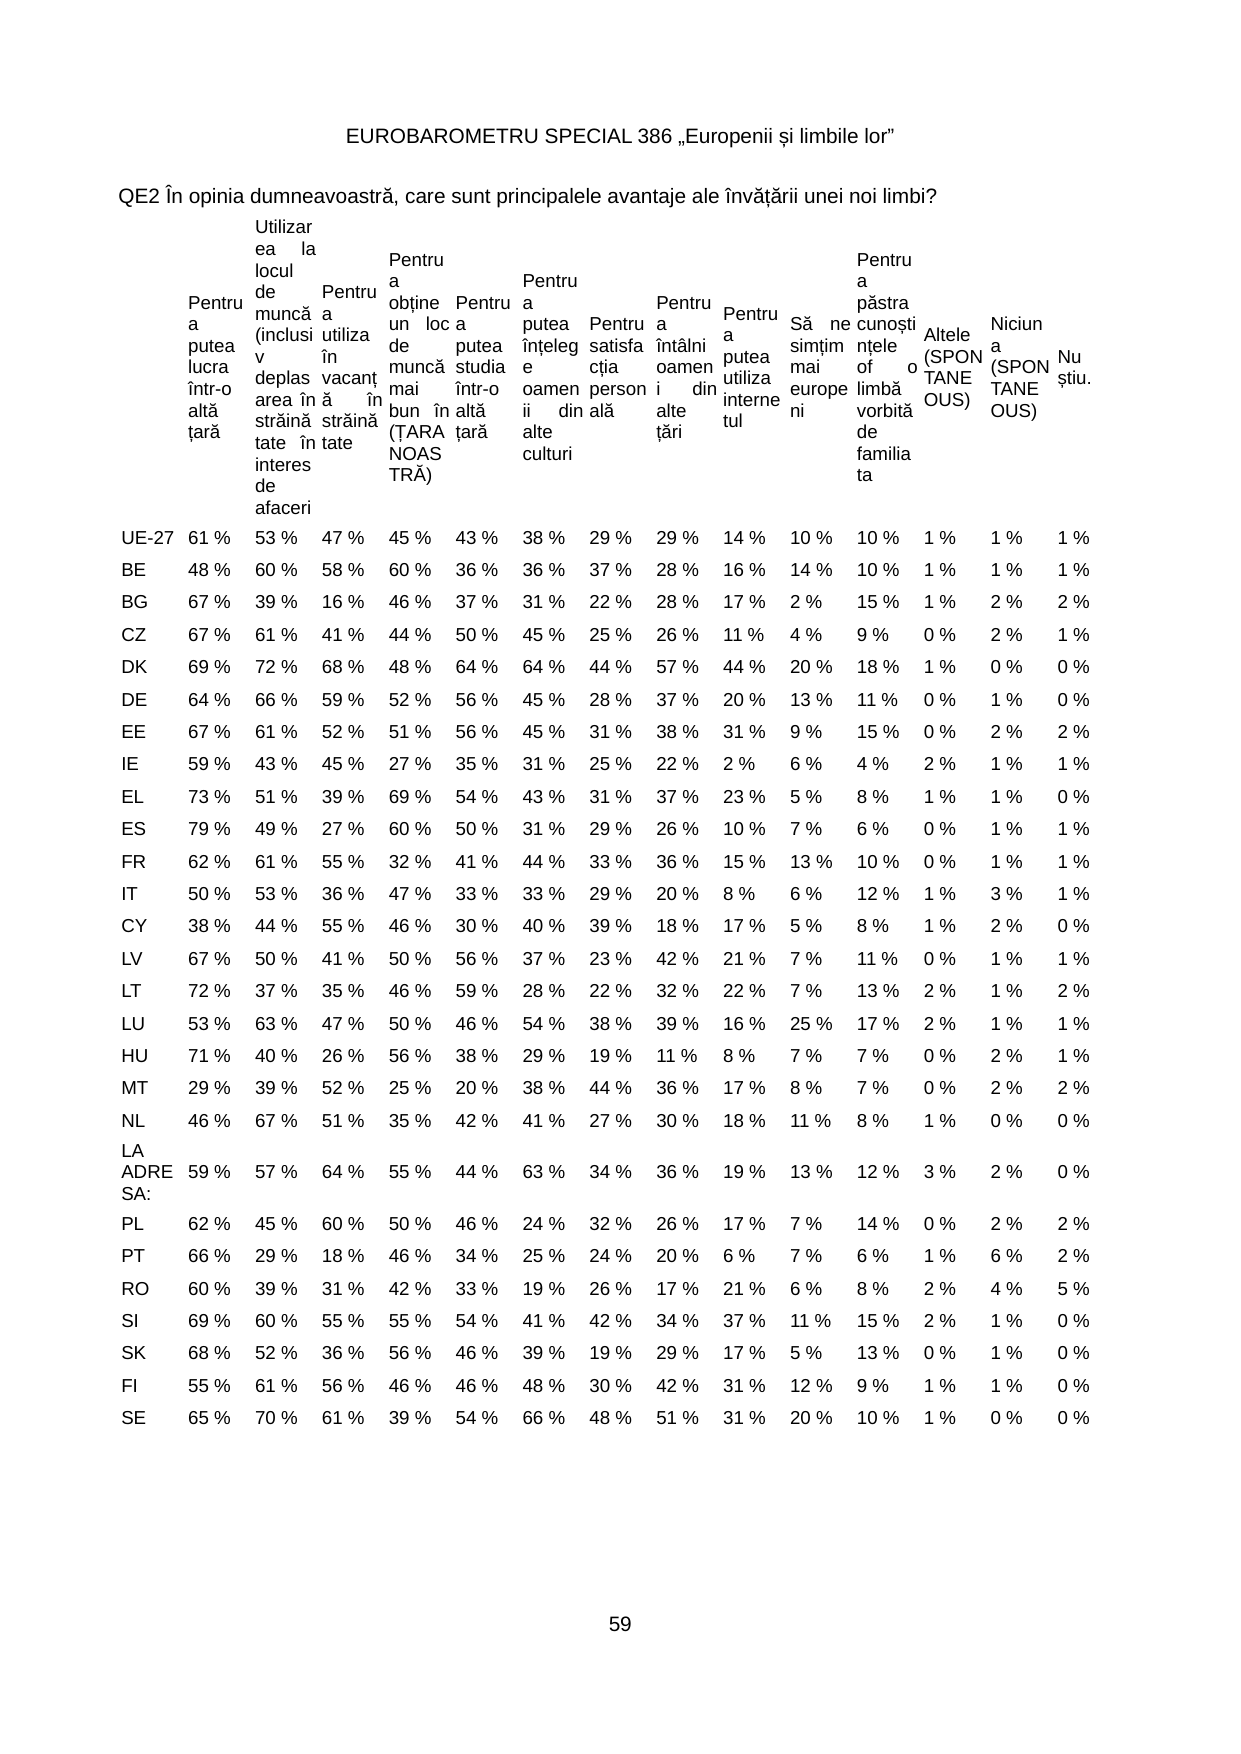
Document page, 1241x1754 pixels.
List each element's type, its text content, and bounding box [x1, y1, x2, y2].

table_cell 35 % [319, 975, 386, 1007]
table_cell 48 % [386, 651, 452, 683]
table_cell 15 % [854, 1304, 921, 1337]
table_cell FR [118, 845, 185, 877]
table_cell 60 % [386, 813, 452, 845]
table_cell 39 % [586, 910, 653, 942]
table_cell 43 % [453, 521, 519, 553]
table_cell 41 % [519, 1104, 586, 1137]
table_header Pentru a obține un loc de muncă mai bun în (ȚARA NOASTRĂ) [386, 213, 452, 521]
table_cell 1 % [988, 780, 1054, 813]
table_cell 15 % [854, 715, 921, 748]
table_cell 1 % [988, 521, 1054, 553]
table_cell 41 % [319, 618, 386, 651]
table_cell 43 % [519, 780, 586, 813]
table_cell 55 % [319, 910, 386, 942]
table_cell 38 % [519, 1072, 586, 1104]
table_cell 0 % [921, 618, 987, 651]
table_cell 62 % [185, 845, 252, 877]
table_cell 55 % [386, 1304, 452, 1337]
table_cell 36 % [653, 845, 720, 877]
table_cell 31 % [519, 748, 586, 780]
table_cell 4 % [854, 748, 921, 780]
table_cell 5 % [1054, 1272, 1121, 1304]
table_cell 6 % [787, 878, 854, 910]
table_cell 60 % [319, 1207, 386, 1239]
table_cell 1 % [1054, 521, 1121, 553]
table_cell 22 % [653, 748, 720, 780]
table_cell 44 % [453, 1137, 519, 1207]
table_cell 35 % [453, 748, 519, 780]
table_cell 46 % [185, 1104, 252, 1137]
table_cell 52 % [319, 715, 386, 748]
table_cell 1 % [988, 975, 1054, 1007]
table_cell LU [118, 1007, 185, 1039]
table_header Să ne simțim mai europeni [787, 213, 854, 521]
table_cell 16 % [319, 586, 386, 618]
table_cell 1 % [921, 780, 987, 813]
table_cell 59 % [185, 1137, 252, 1207]
table_cell 17 % [720, 586, 787, 618]
table_cell 2 % [720, 748, 787, 780]
table_cell 52 % [319, 1072, 386, 1104]
table_cell 45 % [519, 715, 586, 748]
table_cell 21 % [720, 942, 787, 974]
table_cell 0 % [921, 1207, 987, 1239]
table_cell ES [118, 813, 185, 845]
table_cell 46 % [386, 975, 452, 1007]
table_cell 8 % [854, 1272, 921, 1304]
table_cell 46 % [453, 1337, 519, 1369]
table_cell 0 % [1054, 1304, 1121, 1337]
table_cell 31 % [720, 1401, 787, 1434]
table_cell 37 % [519, 942, 586, 974]
table_cell 24 % [586, 1240, 653, 1272]
table_cell 38 % [586, 1007, 653, 1039]
table_cell 27 % [586, 1104, 653, 1137]
table_cell 1 % [1054, 1007, 1121, 1039]
table_cell RO [118, 1272, 185, 1304]
table_header Pentru a putea studia într-o altă țară [453, 213, 519, 521]
table_cell 0 % [988, 1401, 1054, 1434]
table_cell 0 % [988, 1104, 1054, 1137]
table_cell 39 % [519, 1337, 586, 1369]
table_cell 63 % [252, 1007, 319, 1039]
table_cell 6 % [787, 748, 854, 780]
table_cell 8 % [854, 1104, 921, 1137]
table_cell 53 % [252, 521, 319, 553]
table_cell 0 % [1054, 910, 1121, 942]
table_cell 68 % [319, 651, 386, 683]
table_cell 45 % [519, 618, 586, 651]
table_cell 2 % [921, 1304, 987, 1337]
table_cell CZ [118, 618, 185, 651]
table_cell 64 % [519, 651, 586, 683]
table_cell 37 % [653, 780, 720, 813]
table_cell 11 % [720, 618, 787, 651]
table_cell 17 % [720, 1072, 787, 1104]
table_cell 22 % [720, 975, 787, 1007]
table_cell DK [118, 651, 185, 683]
table_cell 43 % [252, 748, 319, 780]
table_cell 48 % [185, 554, 252, 586]
table_cell 40 % [519, 910, 586, 942]
table_cell 8 % [854, 910, 921, 942]
table_cell 36 % [319, 1337, 386, 1369]
table_cell 11 % [787, 1304, 854, 1337]
table_cell 1 % [921, 1369, 987, 1401]
table_cell 59 % [453, 975, 519, 1007]
table_cell 52 % [386, 683, 452, 715]
table_cell 10 % [854, 845, 921, 877]
table_cell 14 % [720, 521, 787, 553]
table_cell 52 % [252, 1337, 319, 1369]
table_cell 20 % [653, 1240, 720, 1272]
table_cell 41 % [519, 1304, 586, 1337]
table_cell 50 % [386, 942, 452, 974]
table_cell 47 % [386, 878, 452, 910]
table_cell 66 % [185, 1240, 252, 1272]
table_cell 38 % [653, 715, 720, 748]
table_header Pentru a păstra cunoștințele of o limbă vorbită de familia ta [854, 213, 921, 521]
table_cell 25 % [586, 748, 653, 780]
table_cell 42 % [586, 1304, 653, 1337]
table_cell 56 % [319, 1369, 386, 1401]
table_cell 29 % [586, 878, 653, 910]
table_cell 26 % [653, 1207, 720, 1239]
table_cell 6 % [720, 1240, 787, 1272]
table_cell 8 % [720, 878, 787, 910]
table_cell 67 % [185, 586, 252, 618]
table_cell 17 % [720, 1207, 787, 1239]
table_cell 44 % [720, 651, 787, 683]
table_cell 36 % [319, 878, 386, 910]
table_cell 1 % [921, 554, 987, 586]
table_cell 33 % [453, 1272, 519, 1304]
table_cell 25 % [386, 1072, 452, 1104]
table_cell 2 % [1054, 1240, 1121, 1272]
table_cell 31 % [720, 715, 787, 748]
table_cell 39 % [319, 780, 386, 813]
table_cell 47 % [319, 1007, 386, 1039]
table_header Altele (SPONTANEOUS) [921, 213, 987, 521]
table_cell 2 % [787, 586, 854, 618]
table_cell 0 % [988, 651, 1054, 683]
table_cell 1 % [988, 813, 1054, 845]
table_cell 60 % [386, 554, 452, 586]
table_cell 5 % [787, 780, 854, 813]
table_cell 45 % [386, 521, 452, 553]
table_cell 13 % [854, 1337, 921, 1369]
table_header Nu știu. [1054, 213, 1121, 521]
table_cell 16 % [720, 554, 787, 586]
table_cell 1 % [988, 942, 1054, 974]
table_cell 3 % [921, 1137, 987, 1207]
table_cell 54 % [453, 1304, 519, 1337]
table_header Pentru a întâlni oameni din alte țări [653, 213, 720, 521]
table_cell 22 % [586, 586, 653, 618]
table_cell 35 % [386, 1104, 452, 1137]
table_header Pentru a putea utiliza internetul [720, 213, 787, 521]
table_cell 7 % [787, 1207, 854, 1239]
table_cell 31 % [319, 1272, 386, 1304]
table_cell 2 % [988, 715, 1054, 748]
table_cell 55 % [319, 1304, 386, 1337]
table_cell 50 % [185, 878, 252, 910]
table_cell 2 % [921, 1272, 987, 1304]
table_cell 44 % [586, 1072, 653, 1104]
table_cell 0 % [1054, 780, 1121, 813]
table_cell 26 % [586, 1272, 653, 1304]
table_cell 2 % [921, 1007, 987, 1039]
table_cell SK [118, 1337, 185, 1369]
table_cell 44 % [586, 651, 653, 683]
table_cell 2 % [921, 748, 987, 780]
table_cell 31 % [519, 586, 586, 618]
table_cell 55 % [319, 845, 386, 877]
table_cell 28 % [653, 586, 720, 618]
table_cell 6 % [787, 1272, 854, 1304]
table_cell 10 % [854, 521, 921, 553]
table_cell 59 % [319, 683, 386, 715]
table_cell 7 % [787, 1039, 854, 1072]
table_cell 2 % [921, 975, 987, 1007]
table_cell PL [118, 1207, 185, 1239]
table_header Utilizarea la locul de muncă (inclusiv deplasarea în străinătate în interes de afaceri [252, 213, 319, 521]
text QE2 În opinia dumneavoastră, care sunt principalele avantaje ale învățării unei noi limbi? [118, 183, 1122, 207]
table_cell 7 % [787, 942, 854, 974]
table_cell 51 % [653, 1401, 720, 1434]
table_cell 65 % [185, 1401, 252, 1434]
table_cell 34 % [586, 1137, 653, 1207]
table_cell 46 % [453, 1007, 519, 1039]
table_cell 40 % [252, 1039, 319, 1072]
table_cell 10 % [854, 1401, 921, 1434]
table_cell 0 % [1054, 1137, 1121, 1207]
table_cell 19 % [720, 1137, 787, 1207]
table_cell 20 % [787, 651, 854, 683]
table_cell FI [118, 1369, 185, 1401]
table_cell 13 % [787, 845, 854, 877]
table_cell 56 % [453, 683, 519, 715]
table_cell 29 % [519, 1039, 586, 1072]
table_cell 13 % [787, 683, 854, 715]
table_cell UE-27 [118, 521, 185, 553]
table_cell 1 % [988, 748, 1054, 780]
table_cell 79 % [185, 813, 252, 845]
table_cell 29 % [252, 1240, 319, 1272]
table_cell 67 % [185, 618, 252, 651]
table_cell 38 % [519, 521, 586, 553]
table_cell 1 % [1054, 554, 1121, 586]
table_cell SI [118, 1304, 185, 1337]
table_cell 33 % [519, 878, 586, 910]
table_cell 49 % [252, 813, 319, 845]
table_cell 36 % [453, 554, 519, 586]
table_cell 32 % [586, 1207, 653, 1239]
table_cell 46 % [386, 910, 452, 942]
table_cell 42 % [453, 1104, 519, 1137]
table_cell 11 % [787, 1104, 854, 1137]
table_cell EE [118, 715, 185, 748]
table_cell 1 % [921, 1104, 987, 1137]
table_cell 0 % [921, 942, 987, 974]
table_cell 64 % [453, 651, 519, 683]
table_cell 30 % [653, 1104, 720, 1137]
table_cell 36 % [519, 554, 586, 586]
table_cell BG [118, 586, 185, 618]
table_cell 7 % [854, 1072, 921, 1104]
table_cell 44 % [252, 910, 319, 942]
table_cell 56 % [453, 715, 519, 748]
table_cell 34 % [453, 1240, 519, 1272]
table_cell 63 % [519, 1137, 586, 1207]
table_cell LA ADRESA: [118, 1137, 185, 1207]
table_cell 53 % [252, 878, 319, 910]
table_cell 0 % [1054, 1337, 1121, 1369]
table_cell 11 % [854, 683, 921, 715]
table_cell 18 % [720, 1104, 787, 1137]
table_cell 0 % [1054, 651, 1121, 683]
table_cell 22 % [586, 975, 653, 1007]
table_cell 69 % [386, 780, 452, 813]
table_cell 21 % [720, 1272, 787, 1304]
table_cell 39 % [252, 586, 319, 618]
table_cell 72 % [252, 651, 319, 683]
table_cell 25 % [519, 1240, 586, 1272]
table_cell 2 % [988, 586, 1054, 618]
table_cell 11 % [854, 942, 921, 974]
table_cell 2 % [1054, 1207, 1121, 1239]
table_cell 46 % [453, 1207, 519, 1239]
table_cell 17 % [720, 1337, 787, 1369]
table_cell 1 % [1054, 942, 1121, 974]
table_cell 4 % [988, 1272, 1054, 1304]
table_cell 18 % [653, 910, 720, 942]
table_cell 14 % [787, 554, 854, 586]
table_cell 55 % [386, 1137, 452, 1207]
table_cell 8 % [854, 780, 921, 813]
table_cell 29 % [586, 521, 653, 553]
table_cell 58 % [319, 554, 386, 586]
table_header Pentru satisfacția personală [586, 213, 653, 521]
table_cell 48 % [519, 1369, 586, 1401]
table_cell 18 % [854, 651, 921, 683]
table_cell MT [118, 1072, 185, 1104]
table_cell 28 % [653, 554, 720, 586]
table_cell 10 % [787, 521, 854, 553]
table_cell 1 % [988, 1337, 1054, 1369]
table_cell 9 % [854, 618, 921, 651]
table_cell 37 % [586, 554, 653, 586]
table_cell 48 % [586, 1401, 653, 1434]
table_cell 69 % [185, 1304, 252, 1337]
table_cell 36 % [653, 1137, 720, 1207]
table_cell 72 % [185, 975, 252, 1007]
table_cell 0 % [921, 1072, 987, 1104]
table_cell 66 % [519, 1401, 586, 1434]
table_cell 50 % [386, 1007, 452, 1039]
table_cell 61 % [252, 715, 319, 748]
table_cell 0 % [921, 813, 987, 845]
table_cell 25 % [787, 1007, 854, 1039]
table_cell 51 % [386, 715, 452, 748]
table_cell 16 % [720, 1007, 787, 1039]
table_cell 25 % [586, 618, 653, 651]
table_cell 30 % [586, 1369, 653, 1401]
table_cell 2 % [988, 618, 1054, 651]
table_cell 2 % [1054, 715, 1121, 748]
table_cell 1 % [921, 878, 987, 910]
table_cell 12 % [787, 1369, 854, 1401]
table_cell 7 % [787, 975, 854, 1007]
table_cell 29 % [653, 1337, 720, 1369]
table_cell 50 % [252, 942, 319, 974]
table_cell 46 % [386, 586, 452, 618]
table_cell 4 % [787, 618, 854, 651]
table_cell 3 % [988, 878, 1054, 910]
table_header [118, 213, 185, 521]
table_cell 15 % [854, 586, 921, 618]
table_cell NL [118, 1104, 185, 1137]
table_cell 1 % [921, 521, 987, 553]
table_cell 0 % [921, 683, 987, 715]
table_cell 1 % [1054, 845, 1121, 877]
table_cell 67 % [185, 715, 252, 748]
table_cell 1 % [921, 1401, 987, 1434]
table_cell 60 % [252, 554, 319, 586]
table_cell 26 % [653, 813, 720, 845]
table_cell 31 % [720, 1369, 787, 1401]
table_cell 17 % [854, 1007, 921, 1039]
table_cell 70 % [252, 1401, 319, 1434]
table_cell 1 % [988, 1369, 1054, 1401]
table_cell 32 % [386, 845, 452, 877]
table_cell 10 % [854, 554, 921, 586]
table_cell 33 % [586, 845, 653, 877]
table_cell 1 % [1054, 878, 1121, 910]
table_cell 1 % [921, 651, 987, 683]
table_cell 23 % [720, 780, 787, 813]
table_cell 1 % [1054, 1039, 1121, 1072]
table_cell 28 % [586, 683, 653, 715]
table_cell 19 % [586, 1039, 653, 1072]
table_cell 41 % [319, 942, 386, 974]
table_cell 38 % [185, 910, 252, 942]
table_cell 1 % [921, 910, 987, 942]
table_header Niciuna (SPONTANEOUS) [988, 213, 1054, 521]
table_cell 14 % [854, 1207, 921, 1239]
table_cell 57 % [653, 651, 720, 683]
table_cell 0 % [1054, 1369, 1121, 1401]
table_cell 20 % [720, 683, 787, 715]
table_cell 54 % [519, 1007, 586, 1039]
table_cell 20 % [653, 878, 720, 910]
table_cell 45 % [519, 683, 586, 715]
table_cell 2 % [1054, 586, 1121, 618]
table_cell 2 % [988, 910, 1054, 942]
table_cell 26 % [319, 1039, 386, 1072]
table_cell 17 % [720, 910, 787, 942]
table_cell 39 % [653, 1007, 720, 1039]
table_cell 17 % [653, 1272, 720, 1304]
table_cell 29 % [586, 813, 653, 845]
table_cell 19 % [586, 1337, 653, 1369]
table_cell 42 % [386, 1272, 452, 1304]
table_cell 47 % [319, 521, 386, 553]
table_cell 31 % [586, 780, 653, 813]
table_cell 61 % [252, 845, 319, 877]
table_cell 37 % [720, 1304, 787, 1337]
table_cell DE [118, 683, 185, 715]
table_cell IE [118, 748, 185, 780]
table_cell 13 % [787, 1137, 854, 1207]
table_cell 39 % [252, 1272, 319, 1304]
table_cell 7 % [854, 1039, 921, 1072]
table_cell 51 % [319, 1104, 386, 1137]
table_cell 9 % [854, 1369, 921, 1401]
table_cell 8 % [720, 1039, 787, 1072]
table_cell 15 % [720, 845, 787, 877]
table_cell 20 % [787, 1401, 854, 1434]
table_cell 2 % [988, 1137, 1054, 1207]
table_cell 31 % [519, 813, 586, 845]
table_cell 68 % [185, 1337, 252, 1369]
table_cell 61 % [252, 618, 319, 651]
table_cell 6 % [854, 1240, 921, 1272]
table_cell 53 % [185, 1007, 252, 1039]
table_cell 30 % [453, 910, 519, 942]
table_cell 5 % [787, 1337, 854, 1369]
table_cell 2 % [1054, 975, 1121, 1007]
table_cell 33 % [453, 878, 519, 910]
table_cell LV [118, 942, 185, 974]
table_cell 12 % [854, 1137, 921, 1207]
table_cell 1 % [988, 554, 1054, 586]
table_cell 34 % [653, 1304, 720, 1337]
table_cell 1 % [988, 1007, 1054, 1039]
table_cell 67 % [185, 942, 252, 974]
table_cell 71 % [185, 1039, 252, 1072]
table_cell 54 % [453, 1401, 519, 1434]
table_cell 56 % [386, 1039, 452, 1072]
table_cell 73 % [185, 780, 252, 813]
table_cell 2 % [1054, 1072, 1121, 1104]
table_header Pentru a putea înțelege oamenii din alte culturi [519, 213, 586, 521]
table_cell 12 % [854, 878, 921, 910]
table_cell 54 % [453, 780, 519, 813]
table_cell 0 % [1054, 1104, 1121, 1137]
table_cell SE [118, 1401, 185, 1434]
table_cell 46 % [386, 1369, 452, 1401]
table_cell 7 % [787, 813, 854, 845]
table_cell 50 % [453, 618, 519, 651]
table_cell 59 % [185, 748, 252, 780]
table_cell 0 % [921, 715, 987, 748]
table_cell 28 % [519, 975, 586, 1007]
table_cell 0 % [1054, 683, 1121, 715]
table_cell 18 % [319, 1240, 386, 1272]
table_cell 57 % [252, 1137, 319, 1207]
table_cell 56 % [386, 1337, 452, 1369]
table_cell 2 % [988, 1072, 1054, 1104]
table_cell 39 % [252, 1072, 319, 1104]
table_cell 45 % [319, 748, 386, 780]
table_cell 19 % [519, 1272, 586, 1304]
table_cell 6 % [988, 1240, 1054, 1272]
table_cell 1 % [921, 586, 987, 618]
table_cell 69 % [185, 651, 252, 683]
table_cell IT [118, 878, 185, 910]
table_cell 62 % [185, 1207, 252, 1239]
table_cell 42 % [653, 942, 720, 974]
table_cell BE [118, 554, 185, 586]
table_cell 64 % [185, 683, 252, 715]
table_cell 41 % [453, 845, 519, 877]
table_cell 31 % [586, 715, 653, 748]
table_cell 6 % [854, 813, 921, 845]
table_cell 5 % [787, 910, 854, 942]
table_cell 56 % [453, 942, 519, 974]
table_cell 2 % [988, 1039, 1054, 1072]
table_cell 37 % [252, 975, 319, 1007]
table_cell 38 % [453, 1039, 519, 1072]
table_cell 29 % [653, 521, 720, 553]
table_cell HU [118, 1039, 185, 1072]
table_cell 61 % [319, 1401, 386, 1434]
table_cell 51 % [252, 780, 319, 813]
table_cell 55 % [185, 1369, 252, 1401]
table_cell 23 % [586, 942, 653, 974]
table_cell 1 % [988, 683, 1054, 715]
table_cell 50 % [453, 813, 519, 845]
table_cell 0 % [921, 1337, 987, 1369]
table_cell 45 % [252, 1207, 319, 1239]
table_cell 46 % [386, 1240, 452, 1272]
table_cell 1 % [988, 1304, 1054, 1337]
table_cell 50 % [386, 1207, 452, 1239]
table_cell CY [118, 910, 185, 942]
table_cell 24 % [519, 1207, 586, 1239]
table_cell 0 % [921, 1039, 987, 1072]
table_cell 26 % [653, 618, 720, 651]
table_cell 1 % [1054, 748, 1121, 780]
table_cell 61 % [252, 1369, 319, 1401]
table_cell 10 % [720, 813, 787, 845]
table_cell EL [118, 780, 185, 813]
table_cell 61 % [185, 521, 252, 553]
table_cell 20 % [453, 1072, 519, 1104]
table_cell 27 % [386, 748, 452, 780]
table_cell 37 % [653, 683, 720, 715]
table_cell 11 % [653, 1039, 720, 1072]
table_cell PT [118, 1240, 185, 1272]
table_cell 8 % [787, 1072, 854, 1104]
table_cell 60 % [185, 1272, 252, 1304]
table_cell 13 % [854, 975, 921, 1007]
table_cell 44 % [386, 618, 452, 651]
table_cell 36 % [653, 1072, 720, 1104]
table_cell 1 % [988, 845, 1054, 877]
table_header Pentru a putea lucra într-o altă țară [185, 213, 252, 521]
table_cell 64 % [319, 1137, 386, 1207]
table_cell LT [118, 975, 185, 1007]
table_cell 9 % [787, 715, 854, 748]
table_cell 2 % [988, 1207, 1054, 1239]
table_cell 46 % [453, 1369, 519, 1401]
table_cell 32 % [653, 975, 720, 1007]
table_cell 1 % [921, 1240, 987, 1272]
table_cell 60 % [252, 1304, 319, 1337]
table_cell 1 % [1054, 618, 1121, 651]
table_cell 44 % [519, 845, 586, 877]
table_header Pentru a utiliza în vacanță în străinătate [319, 213, 386, 521]
table_cell 1 % [1054, 813, 1121, 845]
table_cell 27 % [319, 813, 386, 845]
table_cell 0 % [1054, 1401, 1121, 1434]
table_cell 29 % [185, 1072, 252, 1104]
table_cell 7 % [787, 1240, 854, 1272]
table_cell 37 % [453, 586, 519, 618]
table_cell 0 % [921, 845, 987, 877]
table_cell 42 % [653, 1369, 720, 1401]
table_cell 67 % [252, 1104, 319, 1137]
table_cell 66 % [252, 683, 319, 715]
table_cell 39 % [386, 1401, 452, 1434]
